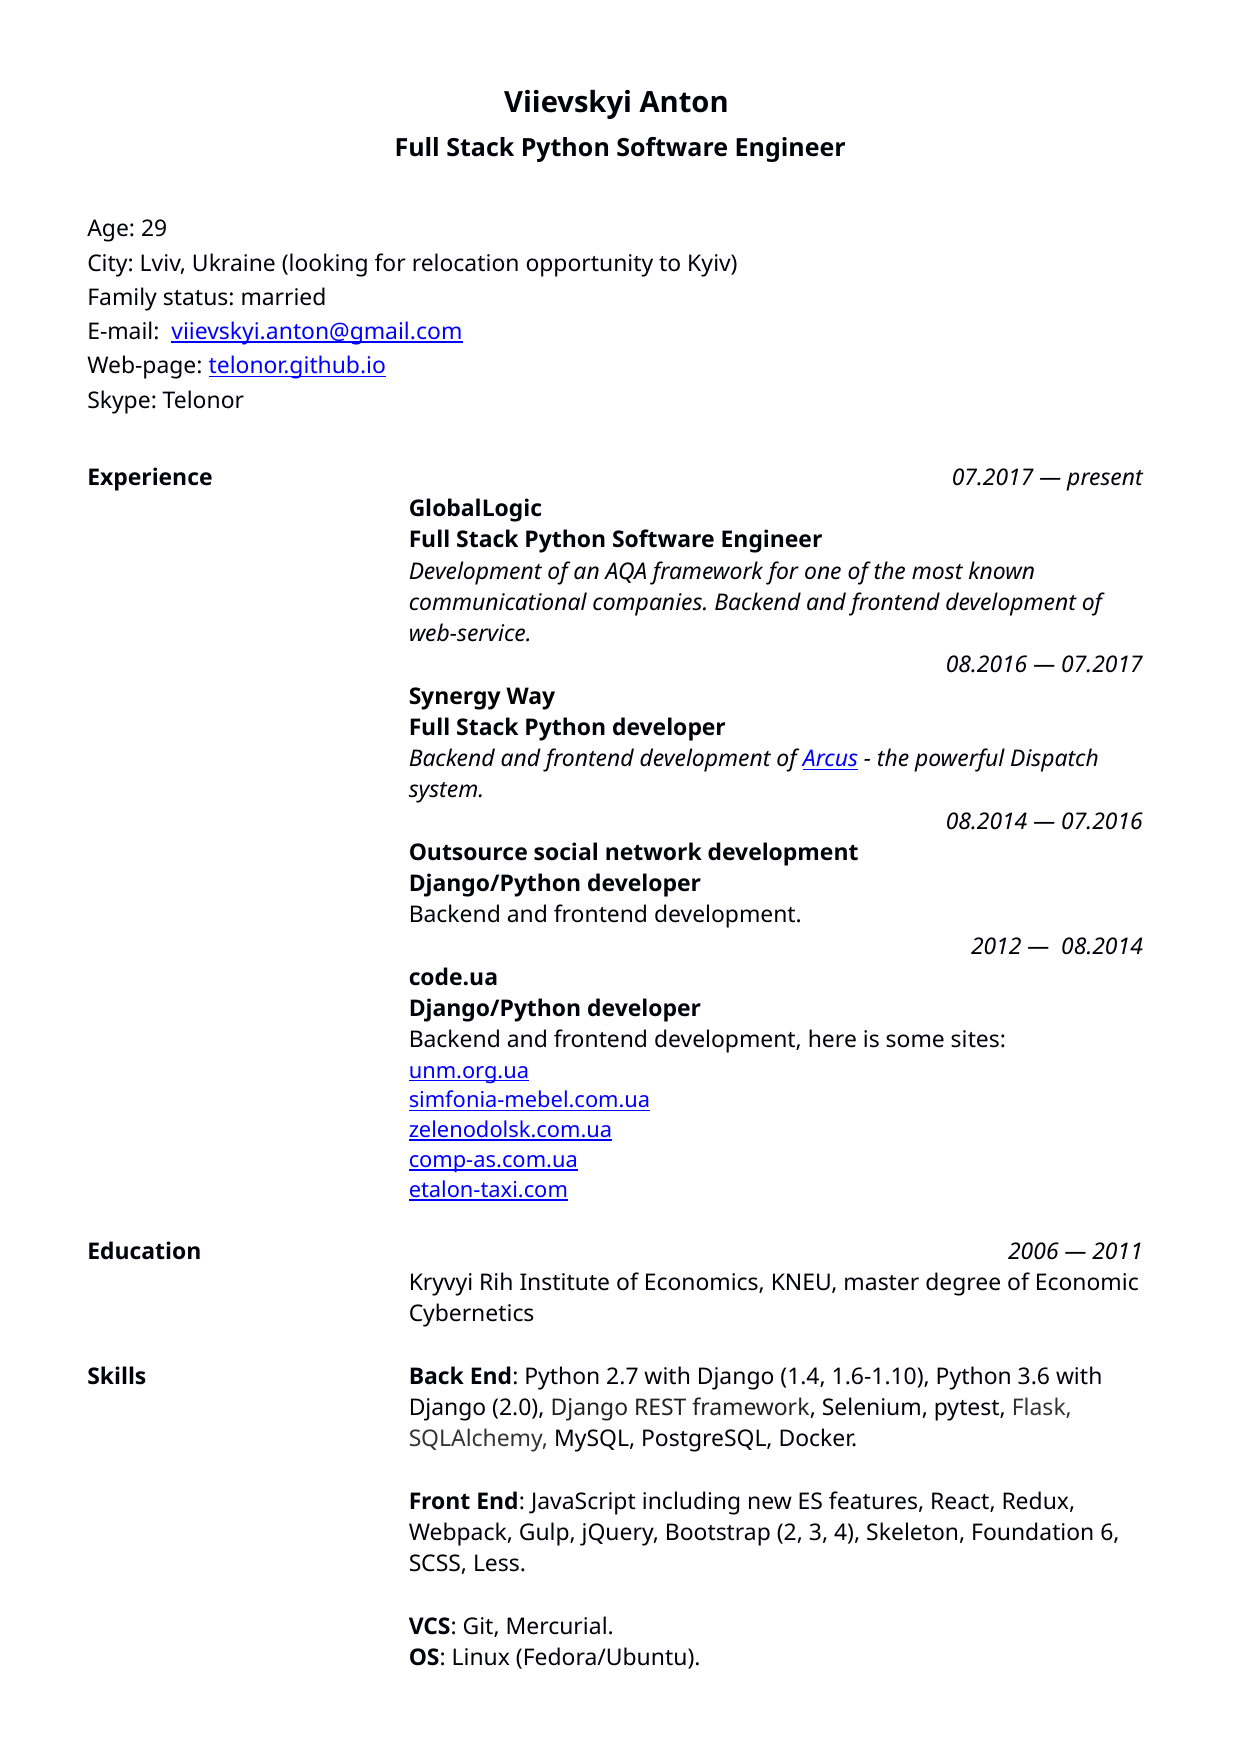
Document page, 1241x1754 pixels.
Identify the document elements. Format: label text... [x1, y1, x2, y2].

text Full Stack Python Software Engineer [87, 130, 1153, 164]
text E-mail: viievskyi.anton@gmail.com [87, 315, 1153, 346]
text Age: 29 [87, 212, 1153, 243]
table_header 07.2017 — present GlobalLogic Full Stack Python Software Engineer Development of an AQA framework for one of the most known communicational companies. Backend and frontend development of web-service. 08.2016 — 07.2017 Synergy Way Full Stack Python developer Backend and frontend development of Arcus - the powerful Dispatch system. 08.2014 — 07.2016 Outsource social network development Django/Python developer Backend and frontend development. 2012 — 08.2014 сode.ua Django/Python developer Backend and frontend development, here is some sites: unm.org.ua simfonia-mebel.com.ua zelenodolsk.com.ua comp-as.com.ua etalon-taxi.com [397, 461, 1154, 1235]
table_cell Education [76, 1235, 397, 1360]
text Skype: Telonor [87, 383, 1153, 415]
table_header Experience [76, 461, 397, 1235]
table_cell Skills [76, 1360, 397, 1672]
table_cell Back End: Python 2.7 with Django (1.4, 1.6-1.10), Python 3.6 with Django (2.0), Django REST framework, Selenium, pytest, Flask, SQLAlchemy, MySQL, PostgreSQL, Docker. Front End: JavaScript including new ES features, React, Redux, Webpack, Gulp, jQuery, Bootstrap (2, 3, 4), Skeleton, Foundation 6, SCSS, Less. VCS: Git, Mercurial. OS: Linux (Fedora/Ubuntu). [397, 1360, 1154, 1672]
text Web-page: telonor.github.io [87, 349, 1153, 381]
text Viievskyi Anton [87, 81, 1153, 121]
text City: Lviv, Ukraine (looking for relocation opportunity to Kyiv) [87, 246, 1153, 278]
table_cell 2006 — 2011 Kryvyi Rih Institute of Economics, KNEU, master degree of Economic Cybernetics [397, 1235, 1154, 1360]
text Family status: married [87, 281, 1153, 312]
